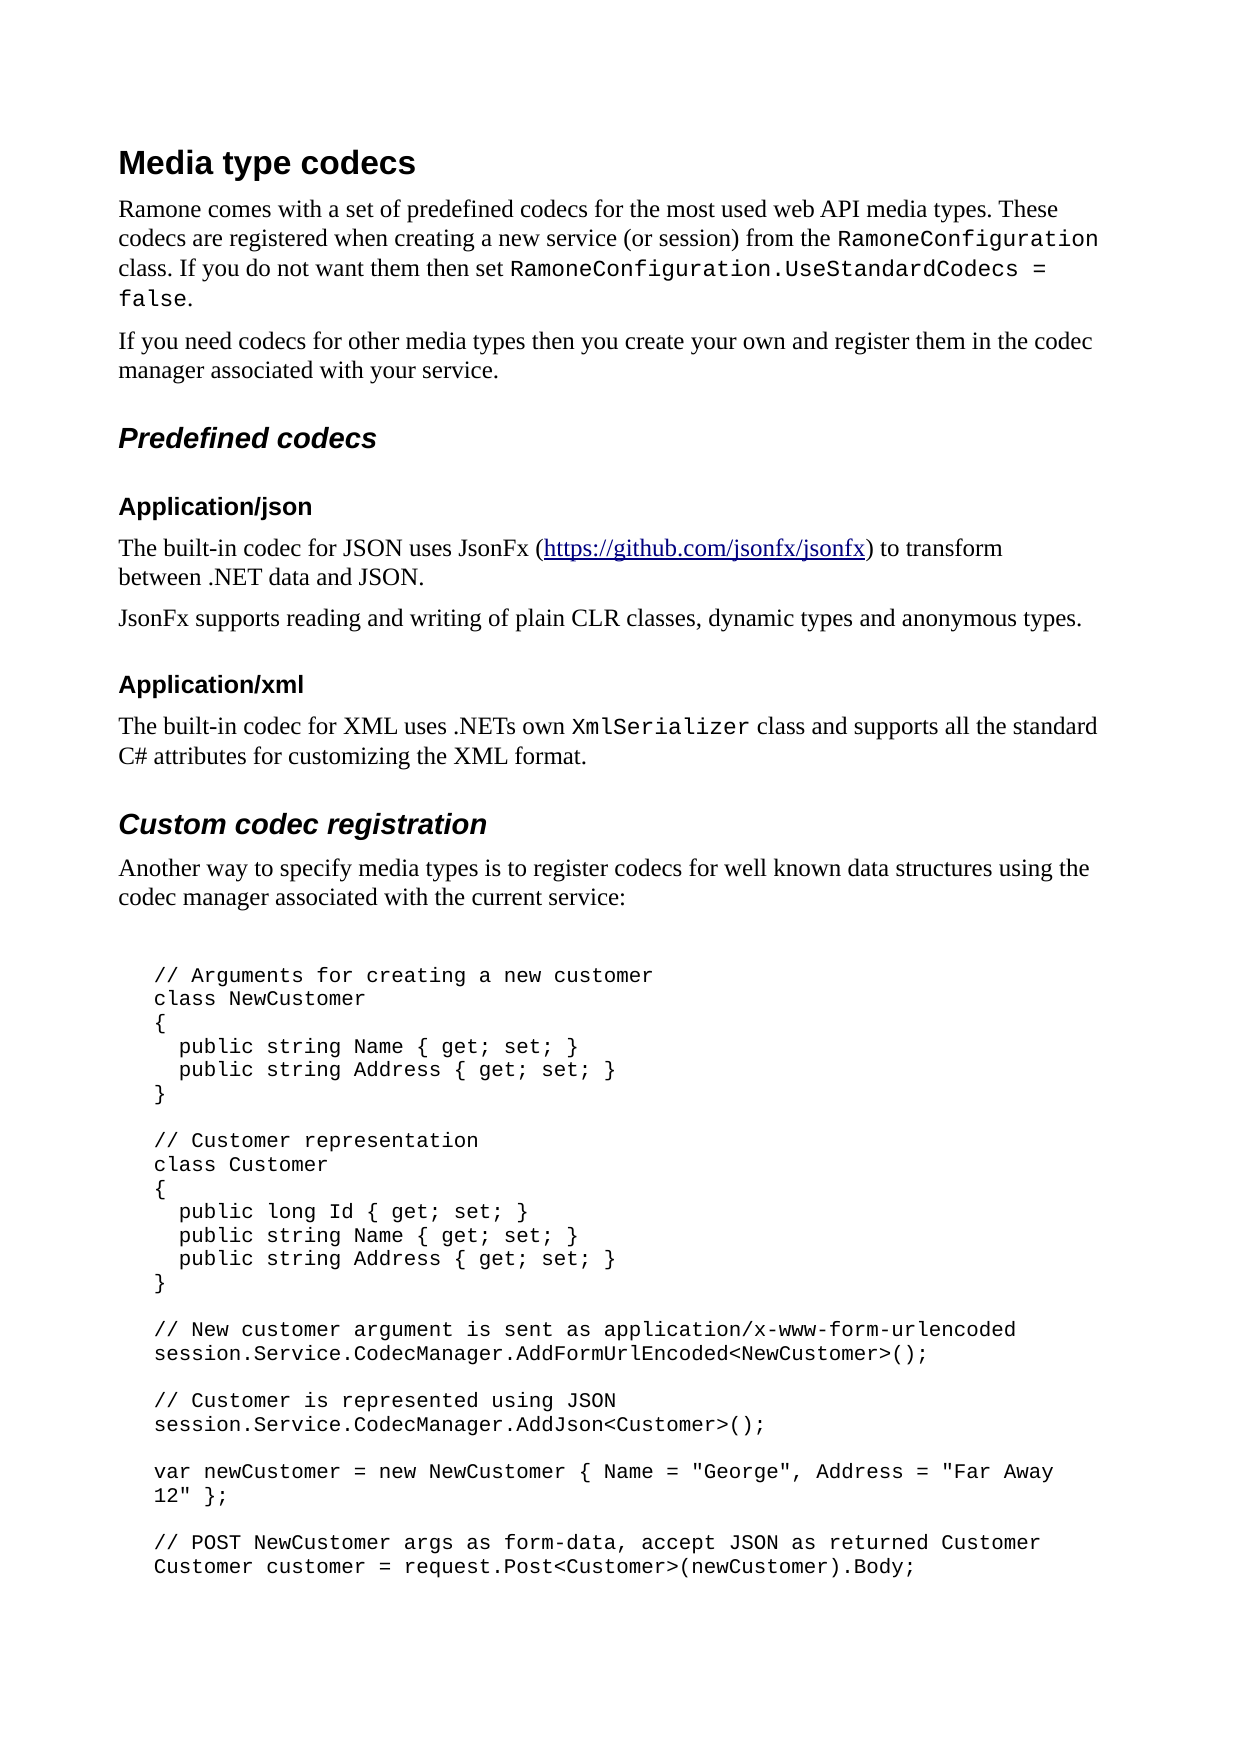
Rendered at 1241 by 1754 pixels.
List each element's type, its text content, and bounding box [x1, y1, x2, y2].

text class NewCustomer [153, 988, 1122, 1012]
text session.Service.CodecManager.AddJson<Customer>(); [153, 1414, 1122, 1438]
subtitle Media type codecs [118, 143, 1122, 182]
text var newCustomer = new NewCustomer { Name = "George", Address = "Far Away 12" }; [153, 1461, 1122, 1508]
text // POST NewCustomer args as form-data, accept JSON as returned Customer [153, 1532, 1122, 1556]
text If you need codecs for other media types then you create your own and register them in the codec manager associated with your service. [118, 326, 1122, 384]
text public long Id { get; set; } [153, 1201, 1122, 1225]
subtitle Application/json [118, 492, 1122, 521]
text // Customer is represented using JSON [153, 1390, 1122, 1414]
text Another way to specify media types is to register codecs for well known data structures using the codec manager associated with the current service: [118, 853, 1122, 911]
text public string Address { get; set; } [153, 1248, 1122, 1272]
text The built-in codec for JSON uses JsonFx (https://github.com/jsonfx/jsonfx) to transform between .NET data and JSON. [118, 533, 1122, 591]
text // Arguments for creating a new customer [153, 965, 1122, 988]
subtitle Application/xml [118, 670, 1122, 698]
text public string Name { get; set; } [153, 1036, 1122, 1059]
text } [153, 1083, 1122, 1107]
text { [153, 1177, 1122, 1201]
text { [153, 1012, 1122, 1036]
text The built-in codec for XML uses .NETs own XmlSerializer class and supports all the standard C# attributes for customizing the XML format. [118, 711, 1122, 770]
text session.Service.CodecManager.AddFormUrlEncoded<NewCustomer>(); [153, 1343, 1122, 1367]
text // New customer argument is sent as application/x-www-form-urlencoded [153, 1319, 1122, 1343]
subtitle Custom codec registration [118, 807, 1122, 841]
text JsonFx supports reading and writing of plain CLR classes, dynamic types and anonymous types. [118, 603, 1122, 632]
text public string Name { get; set; } [153, 1225, 1122, 1248]
subtitle Predefined codecs [118, 421, 1122, 455]
text public string Address { get; set; } [153, 1059, 1122, 1083]
text class Customer [153, 1154, 1122, 1177]
text } [153, 1272, 1122, 1296]
text Customer customer = request.Post<Customer>(newCustomer).Body; [153, 1556, 1122, 1579]
text // Customer representation [153, 1130, 1122, 1154]
text Ramone comes with a set of predefined codecs for the most used web API media types. These codecs are registered when creating a new service (or session) from the RamoneConfiguration class. If you do not want them then set RamoneConfiguration.UseStandardCodecs = false. [118, 194, 1122, 314]
